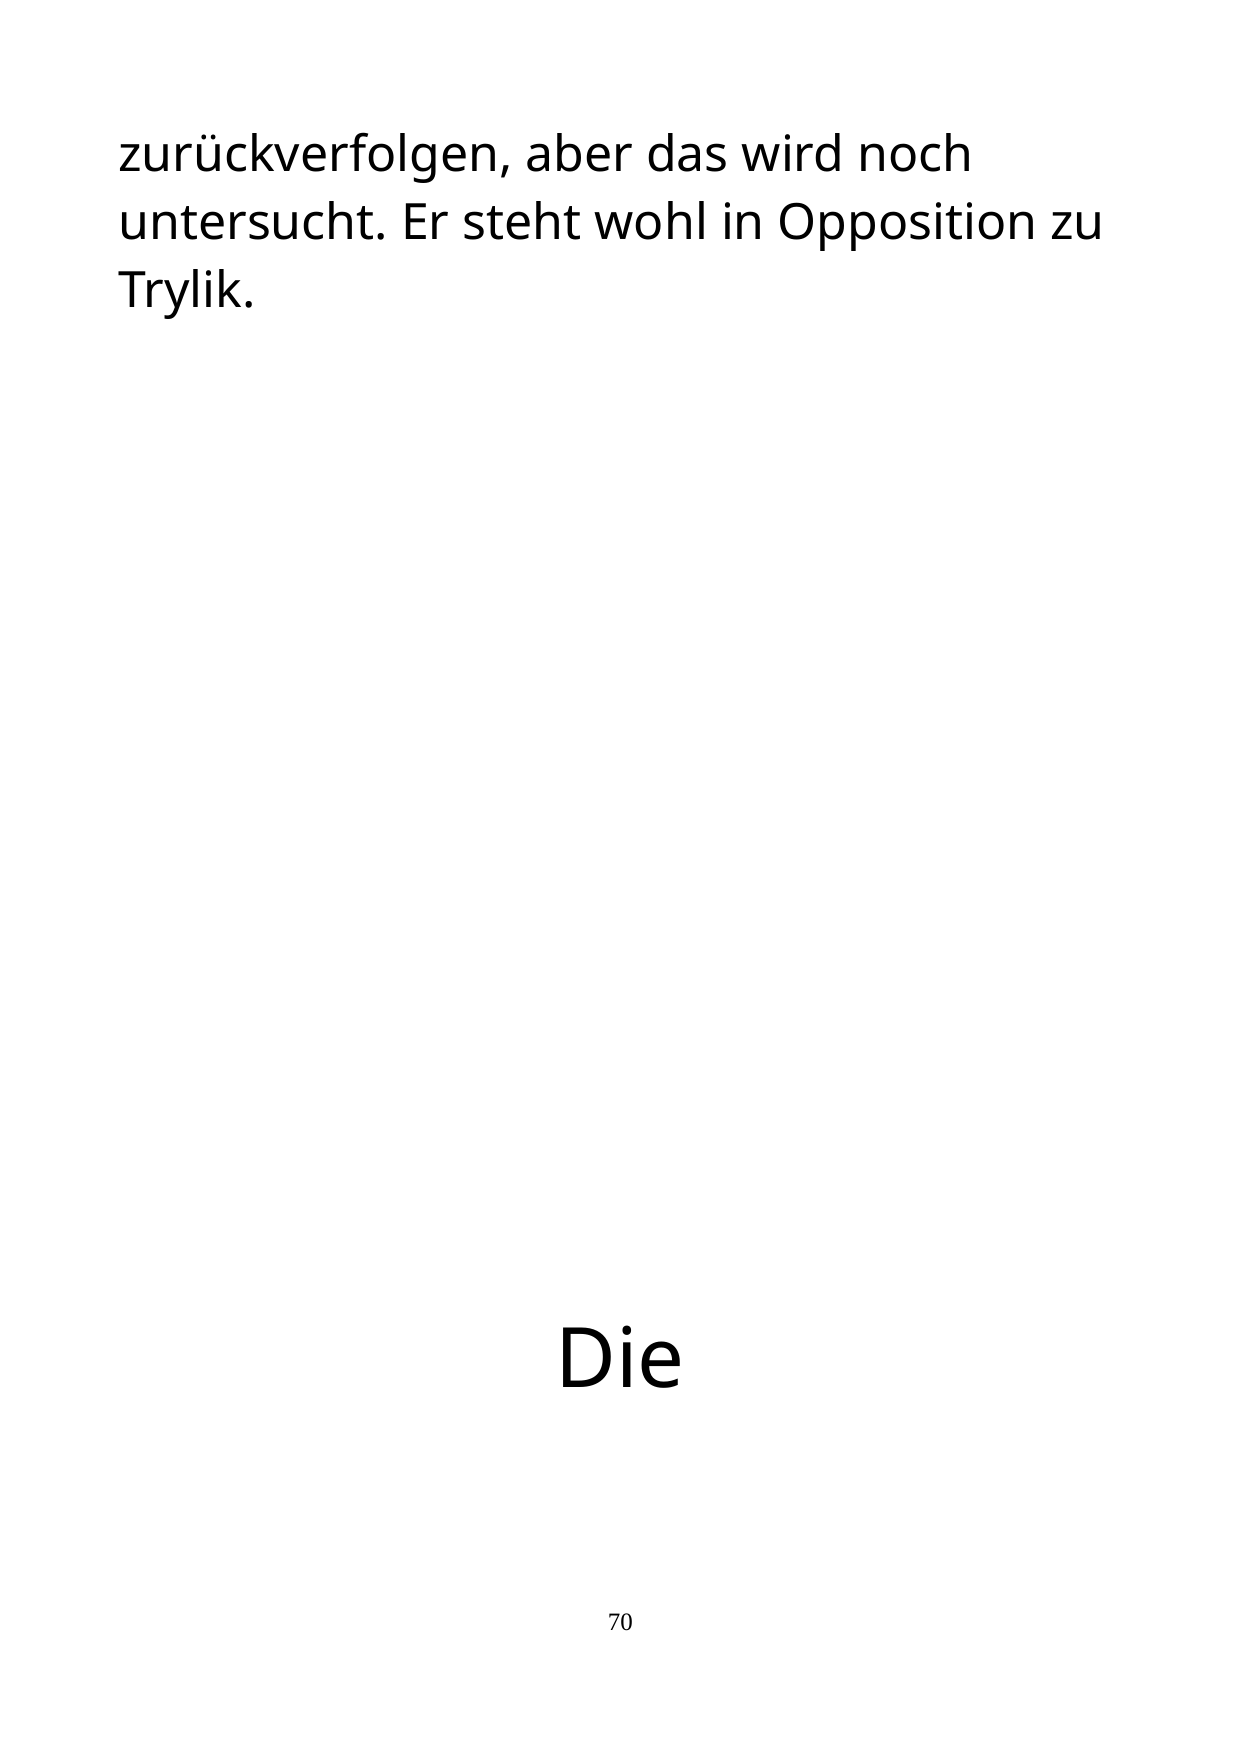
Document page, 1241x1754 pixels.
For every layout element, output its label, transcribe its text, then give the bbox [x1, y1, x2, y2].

text zurückverfolgen, aber das wird noch untersucht. Er steht wohl in Opposition zu Trylik. [118, 118, 1122, 322]
text Die [118, 1298, 1122, 1411]
